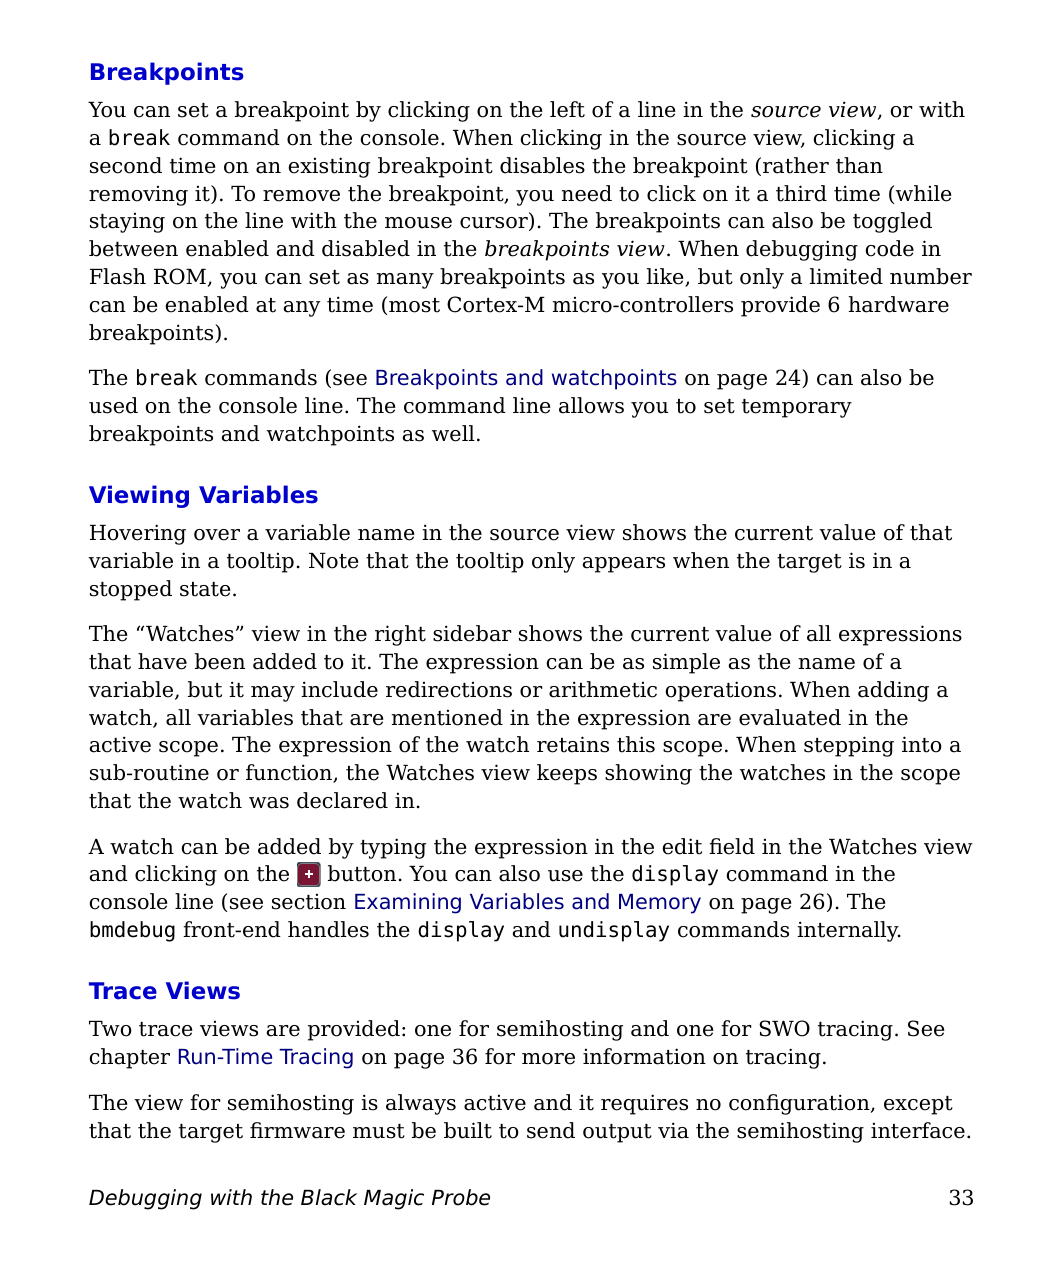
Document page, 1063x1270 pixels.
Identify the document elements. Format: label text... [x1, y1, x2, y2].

text Hovering over a variable name in the source view shows the current value of that variable in a tooltip. Note that the tooltip only appears when the target is in a stopped state. [88, 521, 974, 601]
text A watch can be added by typing the expression in the edit field in the Watches view and clicking on the button. You can also use the display command in the console line (see section Examining Variables and Memory on page 26). The bmdebug front-end handles the display and undisplay commands internally. [88, 835, 974, 942]
text The break commands (see Breakpoints and watchpoints on page 24) can also be used on the console line. The command line allows you to set temporary breakpoints and watchpoints as well. [88, 366, 974, 446]
picture [297, 862, 321, 887]
text The view for semihosting is always active and it requires no configuration, except that the target firmware must be built to send output via the semihosting interface. [88, 1091, 974, 1143]
subtitle Trace Views [88, 978, 974, 1005]
subtitle Viewing Variables [88, 482, 974, 509]
subtitle Breakpoints [88, 59, 974, 86]
text The “Watches” view in the right sidebar shows the current value of all expressions that have been added to it. The expression can be as simple as the name of a variable, but it may include redirections or arithmetic operations. When adding a watch, all variables that are mentioned in the expression are evaluated in the active scope. The expression of the watch retains this scope. When stepping into a sub-routine or function, the Watches view keeps showing the watches in the scope that the watch was declared in. [88, 622, 974, 813]
text You can set a breakpoint by clicking on the left of a line in the source view, or with a break command on the console. When clicking in the source view, clicking a second time on an existing breakpoint disables the breakpoint (rather than removing it). To remove the breakpoint, you need to click on it a third time (while staying on the line with the mouse cursor). The breakpoints can also be toggled between enabled and disabled in the breakpoints view. When debugging code in Flash ROM, you can set as many breakpoints as you like, but only a limited number can be enabled at any time (most Cortex-M micro-controllers provide 6 hardware breakpoints). [88, 98, 974, 345]
text Two trace views are provided: one for semihosting and one for SWO tracing. See chapter Run-Time Tracing on page 36 for more information on tracing. [88, 1017, 974, 1069]
